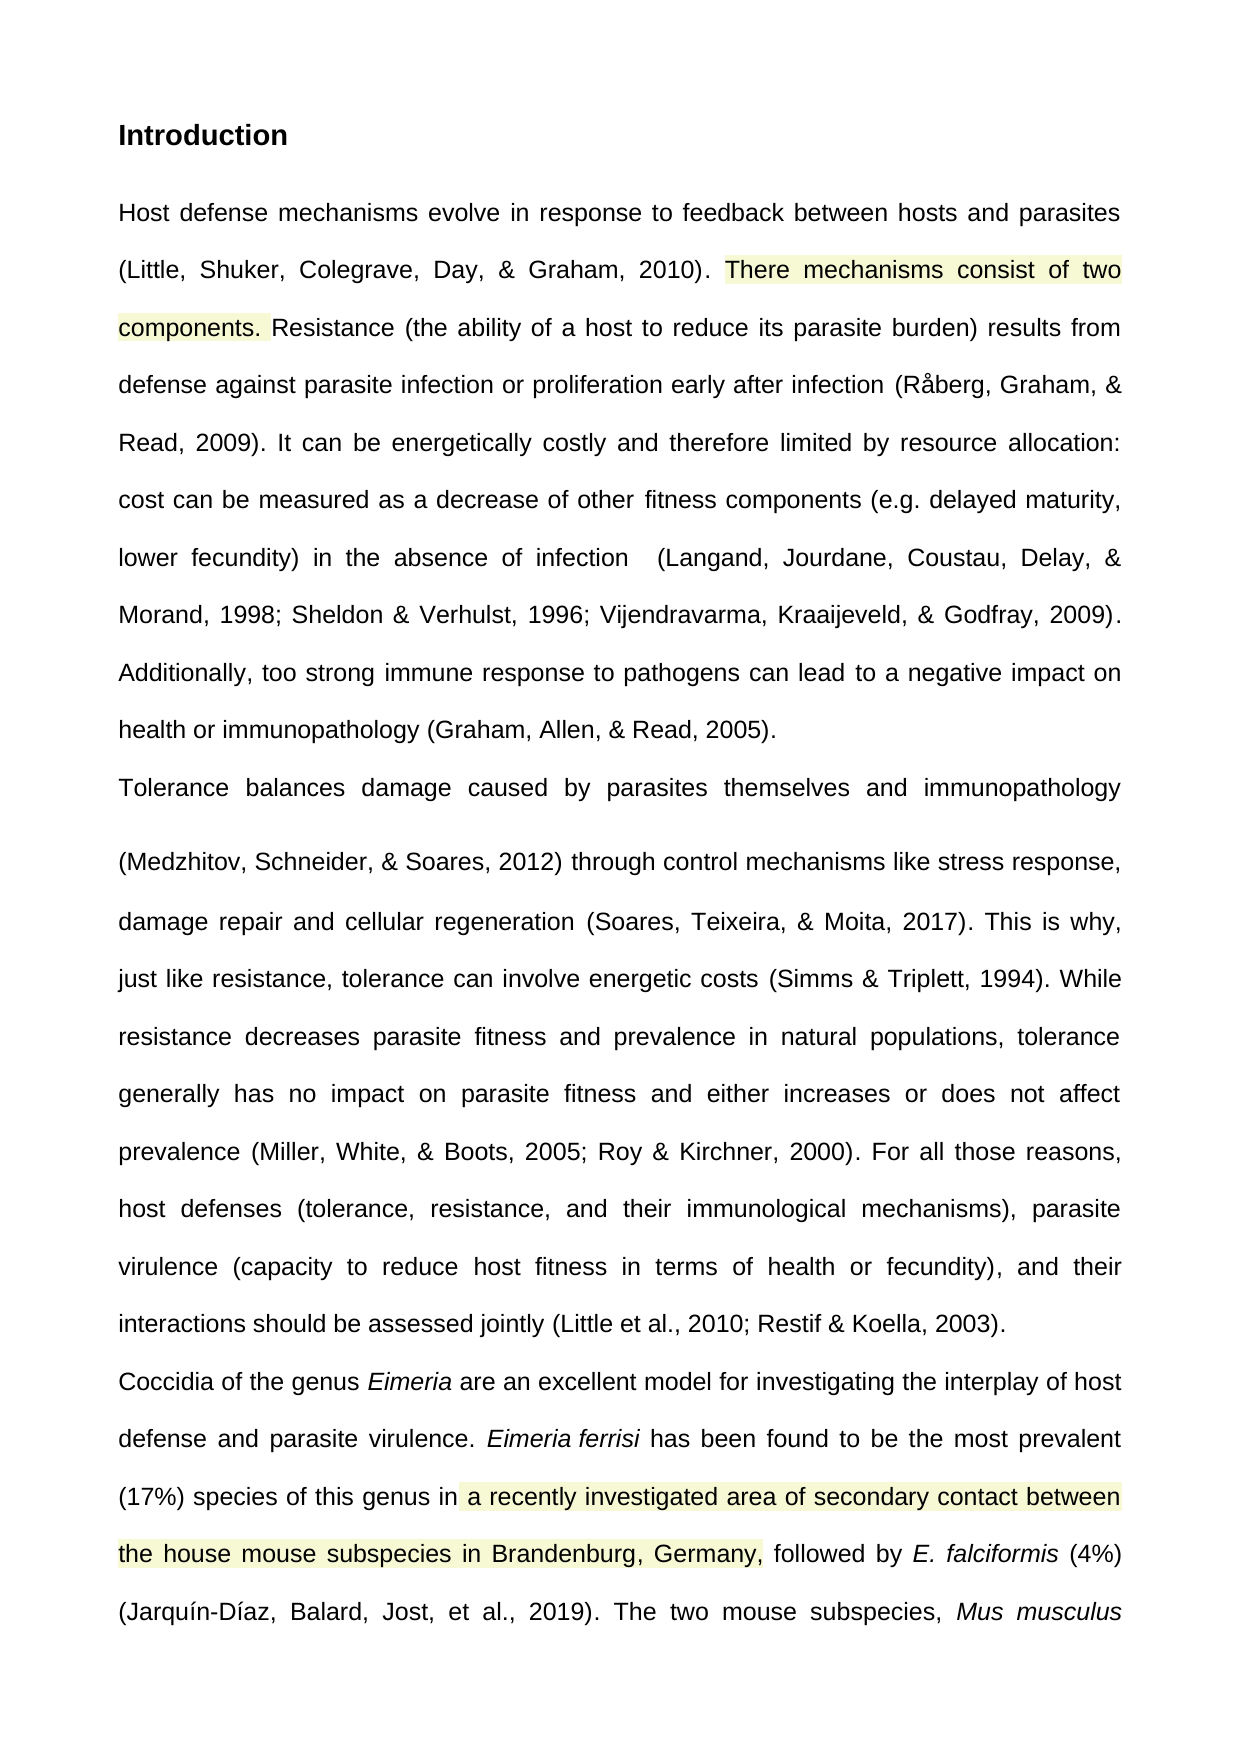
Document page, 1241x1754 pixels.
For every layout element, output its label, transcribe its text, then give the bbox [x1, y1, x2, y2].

subtitle Introduction [118, 118, 1122, 152]
text Host defense mechanisms evolve in response to feedback between hosts and parasites (Little, Shuker, Colegrave, Day, & Graham, 2010). There mechanisms consist of two components. Resistance (the ability of a host to reduce its parasite burden) results from defense against parasite infection or proliferation early after infection (Råberg, Graham, & Read, 2009). It can be energetically costly and therefore limited by resource allocation: cost can be measured as a decrease of other fitness components (e.g. delayed maturity, lower fecundity) in the absence of infection (Langand, Jourdane, Coustau, Delay, & Morand, 1998; Sheldon & Verhulst, 1996; Vijendravarma, Kraaijeveld, & Godfray, 2009). Additionally, too strong immune response to pathogens can lead to a negative impact on health or immunopathology (Graham, Allen, & Read, 2005). [118, 198, 1122, 744]
text Tolerance balances damage caused by parasites themselves and immunopathology (Medzhitov, Schneider, & Soares, 2012) through control mechanisms like stress response, damage repair and cellular regeneration (Soares, Teixeira, & Moita, 2017). This is why, just like resistance, tolerance can involve energetic costs (Simms & Triplett, 1994). While resistance decreases parasite fitness and prevalence in natural populations, tolerance generally has no impact on parasite fitness and either increases or does not affect prevalence (Miller, White, & Boots, 2005; Roy & Kirchner, 2000). For all those reasons, host defenses (tolerance, resistance, and their immunological mechanisms), parasite virulence (capacity to reduce host fitness in terms of health or fecundity), and their interactions should be assessed jointly (Little et al., 2010; Restif & Koella, 2003). [118, 773, 1122, 1338]
text Coccidia of the genus Eimeria are an excellent model for investigating the interplay of host defense and parasite virulence. Eimeria ferrisi has been found to be the most prevalent (17%) species of this genus in a recently investigated area of secondary contact between the house mouse subspecies in Brandenburg, Germany, followed by E. falciformis (4%) (Jarquín-Díaz, Balard, Jost, et al., 2019). The two mouse subspecies, Mus musculus [118, 1367, 1122, 1626]
